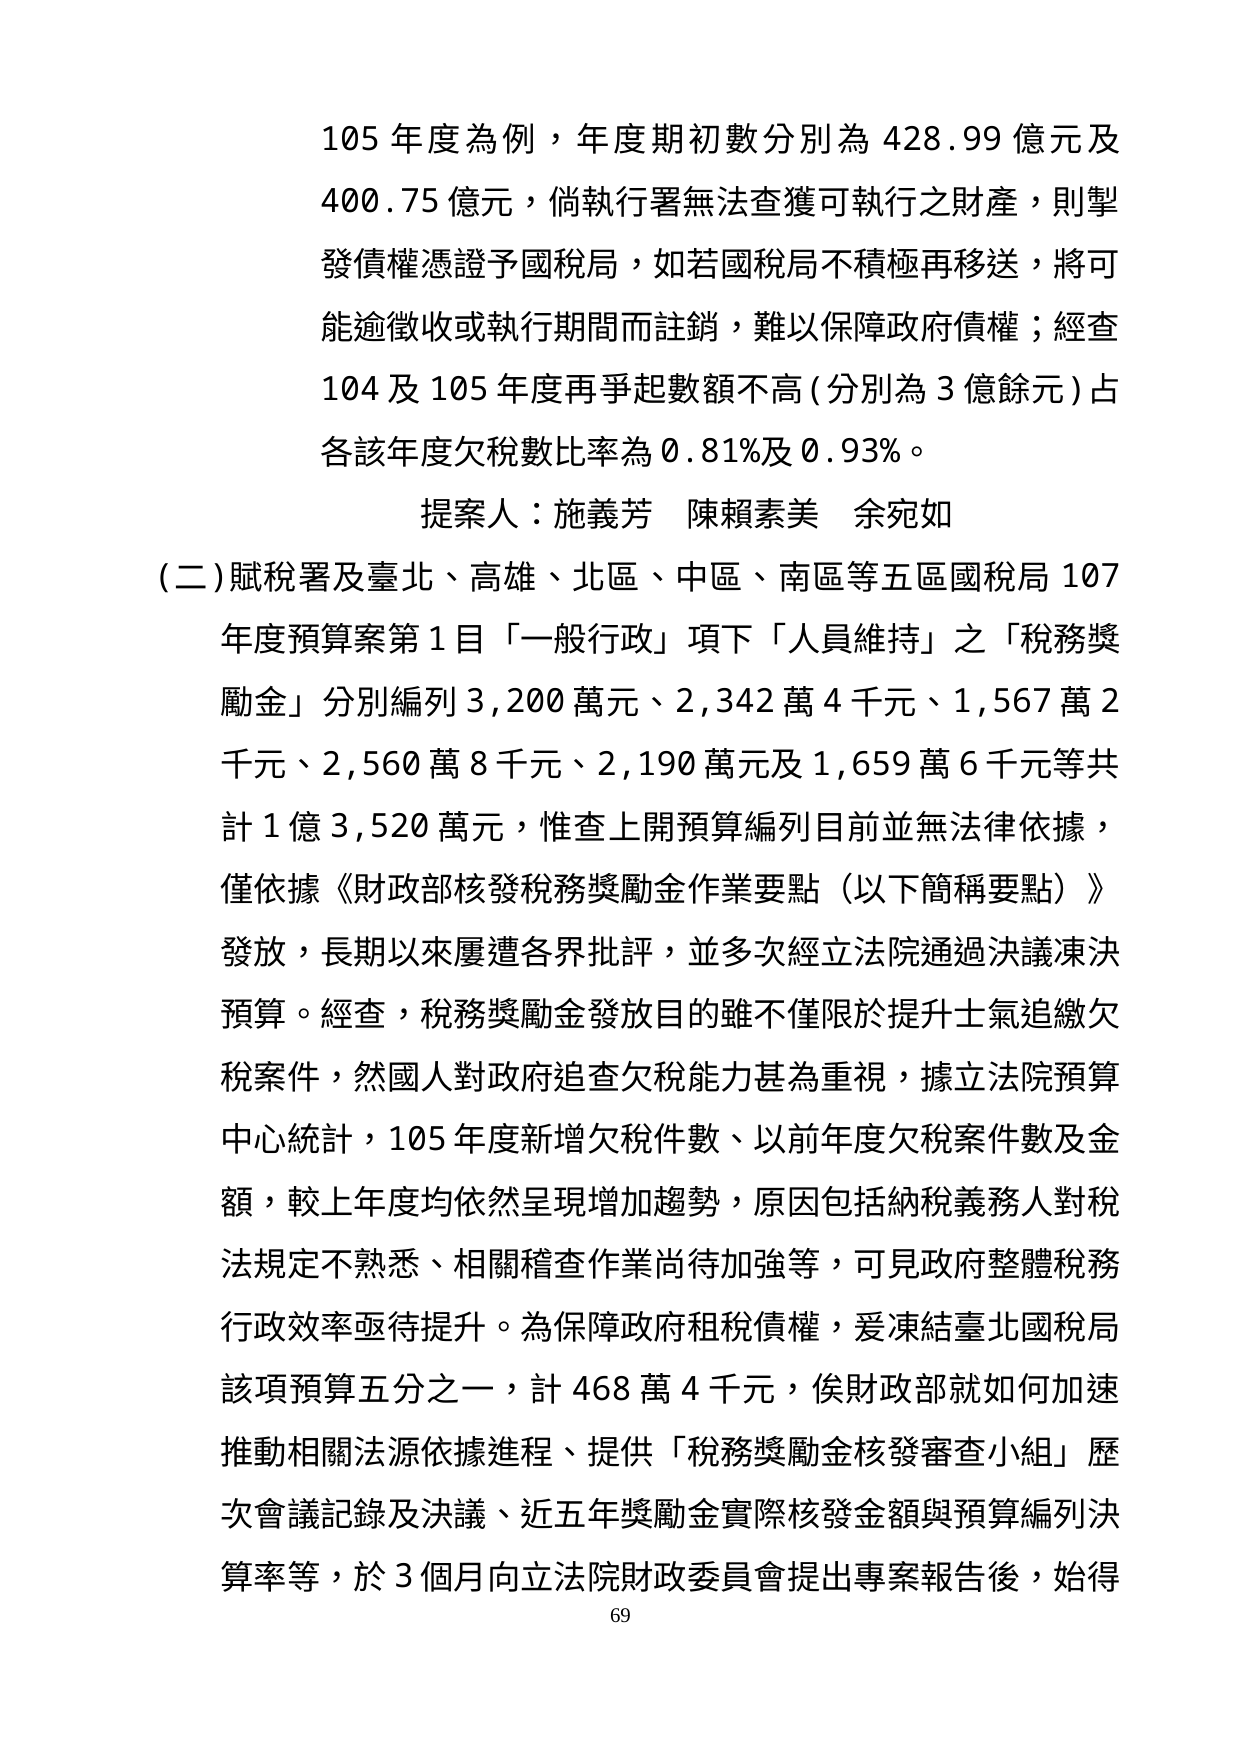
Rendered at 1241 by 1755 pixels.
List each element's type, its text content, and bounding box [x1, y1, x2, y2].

text (二)賦稅署及臺北、高雄、北區、中區、南區等五區國稅局107年度預算案第1目「一般行政」項下「人員維持」之「稅務獎勵金」分別編列3,200萬元、2,342萬4千元、1,567萬2千元、2,560萬8千元、2,190萬元及1,659萬6千元等共計1億3,520萬元，惟查上開預算編列目前並無法律依據，僅依據《財政部核發稅務獎勵金作業要點（以下簡稱要點）》發放，長期以來屢遭各界批評，並多次經立法院通過決議凍決預算。經查，稅務獎勵金發放目的雖不僅限於提升士氣追繳欠稅案件，然國人對政府追查欠稅能力甚為重視，據立法院預算中心統計，105年度新增欠稅件數、以前年度欠稅案件數及金額，較上年度均依然呈現增加趨勢，原因包括納稅義務人對稅法規定不熟悉、相關稽查作業尚待加強等，可見政府整體稅務行政效率亟待提升。為保障政府租稅債權，爰凍結臺北國稅局該項預算五分之一，計468萬4千元，俟財政部就如何加速推動相關法源依據進程、提供「稅務獎勵金核發審查小組」歷次會議記錄及決議、近五年獎勵金實際核發金額與預算編列決算率等，於3個月向立法院財政委員會提出專案報告後，始得 [153, 533, 1120, 1596]
text 105年度為例，年度期初數分別為428.99億元及400.75億元，倘執行署無法查獲可執行之財產，則掣發債權憑證予國稅局，如若國稅局不積極再移送，將可能逾徵收或執行期間而註銷，難以保障政府債權；經查104及105年度再爭起數額不高(分別為3億餘元)占各該年度欠稅數比率為0.81%及0.93%。 [287, 96, 1120, 471]
text 提案人：施義芳 陳賴素美 余宛如 [120, 471, 1120, 533]
